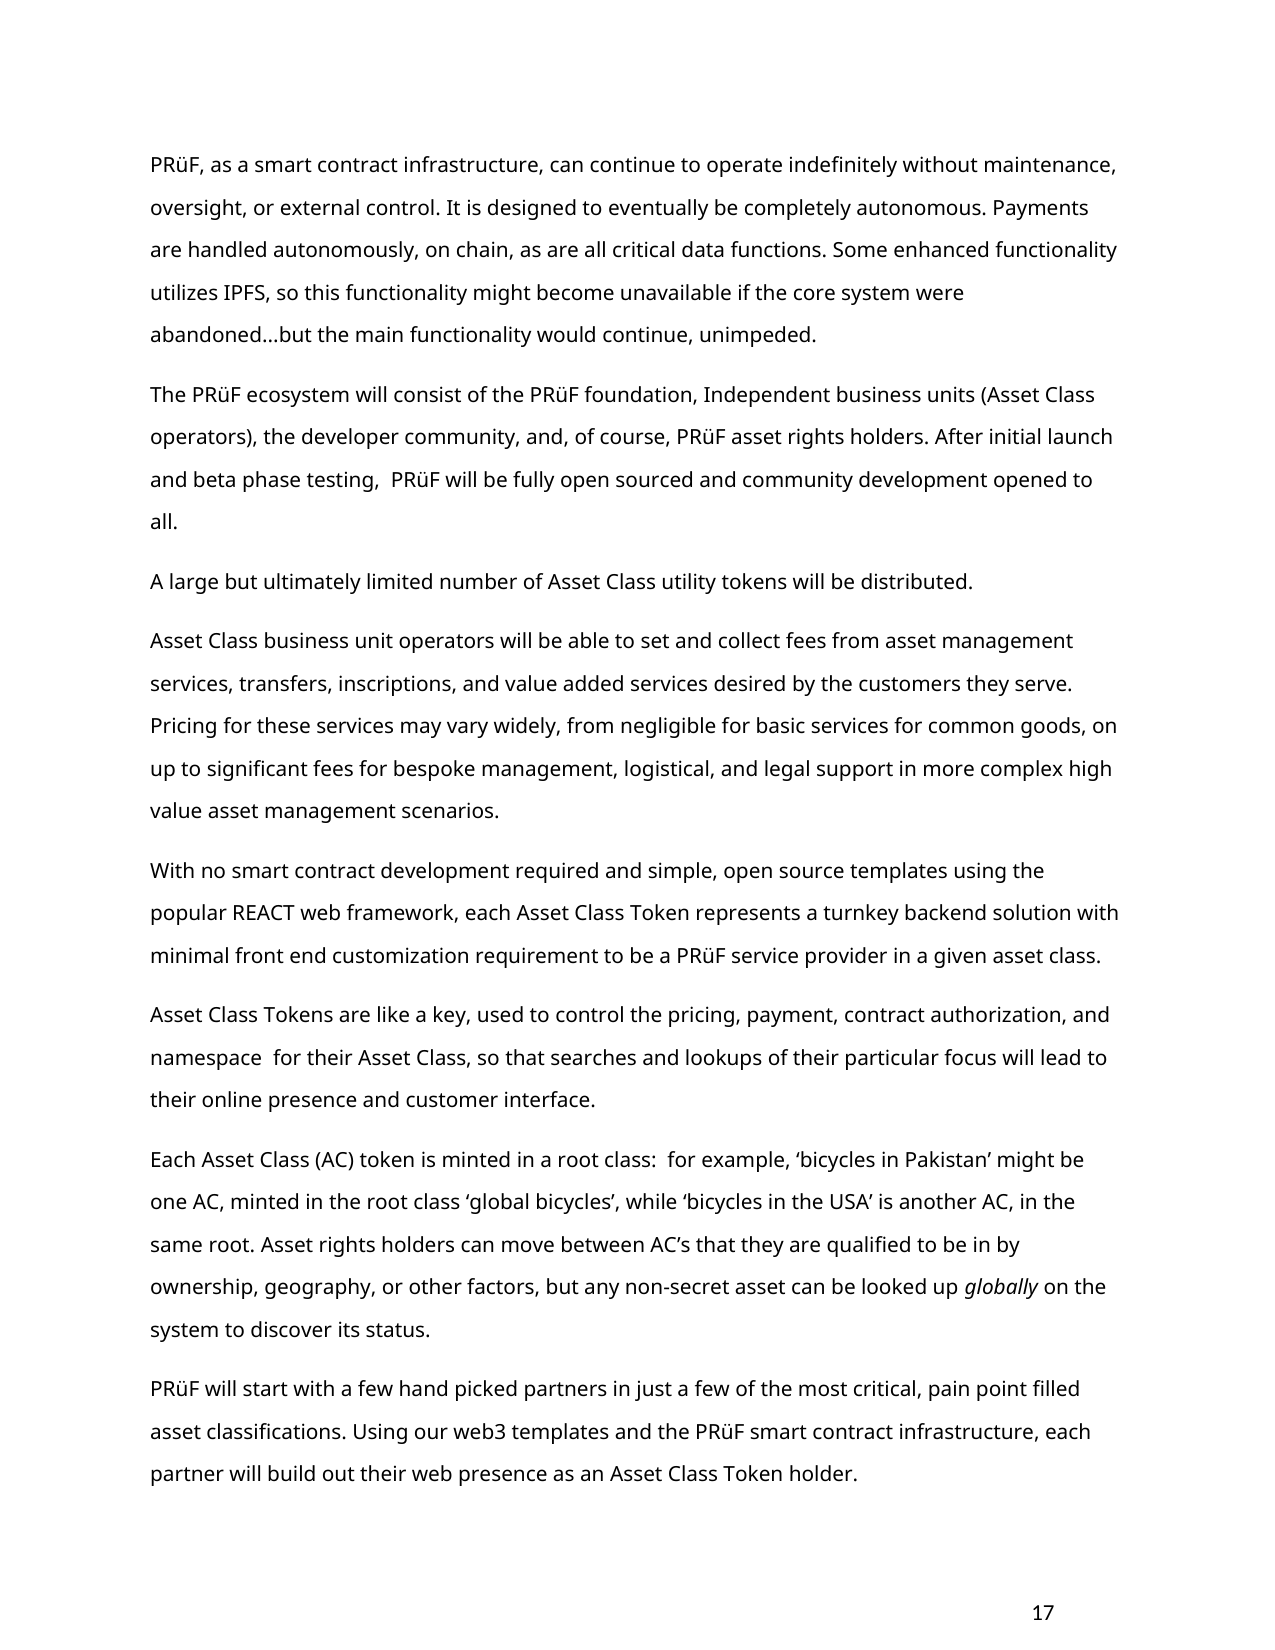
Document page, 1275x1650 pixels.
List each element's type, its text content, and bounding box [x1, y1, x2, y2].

text Asset Class Tokens are like a key, used to control the pricing, payment, contract authorization, and namespace for their Asset Class, so that searches and lookups of their particular focus will lead to their online presence and customer interface. [150, 1000, 1125, 1114]
text Asset Class business unit operators will be able to set and collect fees from asset management services, transfers, inscriptions, and value added services desired by the customers they serve. Pricing for these services may vary widely, from negligible for basic services for common goods, on up to significant fees for bespoke management, logistical, and legal support in more complex high value asset management scenarios. [150, 626, 1125, 825]
text With no smart contract development required and simple, open source templates using the popular REACT web framework, each Asset Class Token represents a turnkey backend solution with minimal front end customization requirement to be a PRüF service provider in a given asset class. [150, 856, 1125, 969]
text PRüF, as a smart contract infrastructure, can continue to operate indefinitely without maintenance, oversight, or external control. It is designed to eventually be completely autonomous. Payments are handled autonomously, on chain, as are all critical data functions. Some enhanced functionality utilizes IPFS, so this functionality might become unavailable if the core system were abandoned...but the main functionality would continue, unimpeded. [150, 150, 1125, 349]
text A large but ultimately limited number of Asset Class utility tokens will be distributed. [150, 567, 1125, 595]
text PRüF will start with a few hand picked partners in just a few of the most critical, pain point filled asset classifications. Using our web3 templates and the PRüF smart contract infrastructure, each partner will build out their web presence as an Asset Class Token holder. [150, 1374, 1125, 1488]
text The PRüF ecosystem will consist of the PRüF foundation, Independent business units (Asset Class operators), the developer community, and, of course, PRüF asset rights holders. After initial launch and beta phase testing, PRüF will be fully open sourced and community development opened to all. [150, 380, 1125, 536]
text Each Asset Class (AC) token is minted in a root class: for example, ‘bicycles in Pakistan’ might be one AC, minted in the root class ‘global bicycles’, while ‘bicycles in the USA’ is another AC, in the same root. Asset rights holders can move between AC’s that they are qualified to be in by ownership, geography, or other factors, but any non-secret asset can be looked up globally on the system to discover its status. [150, 1145, 1125, 1343]
